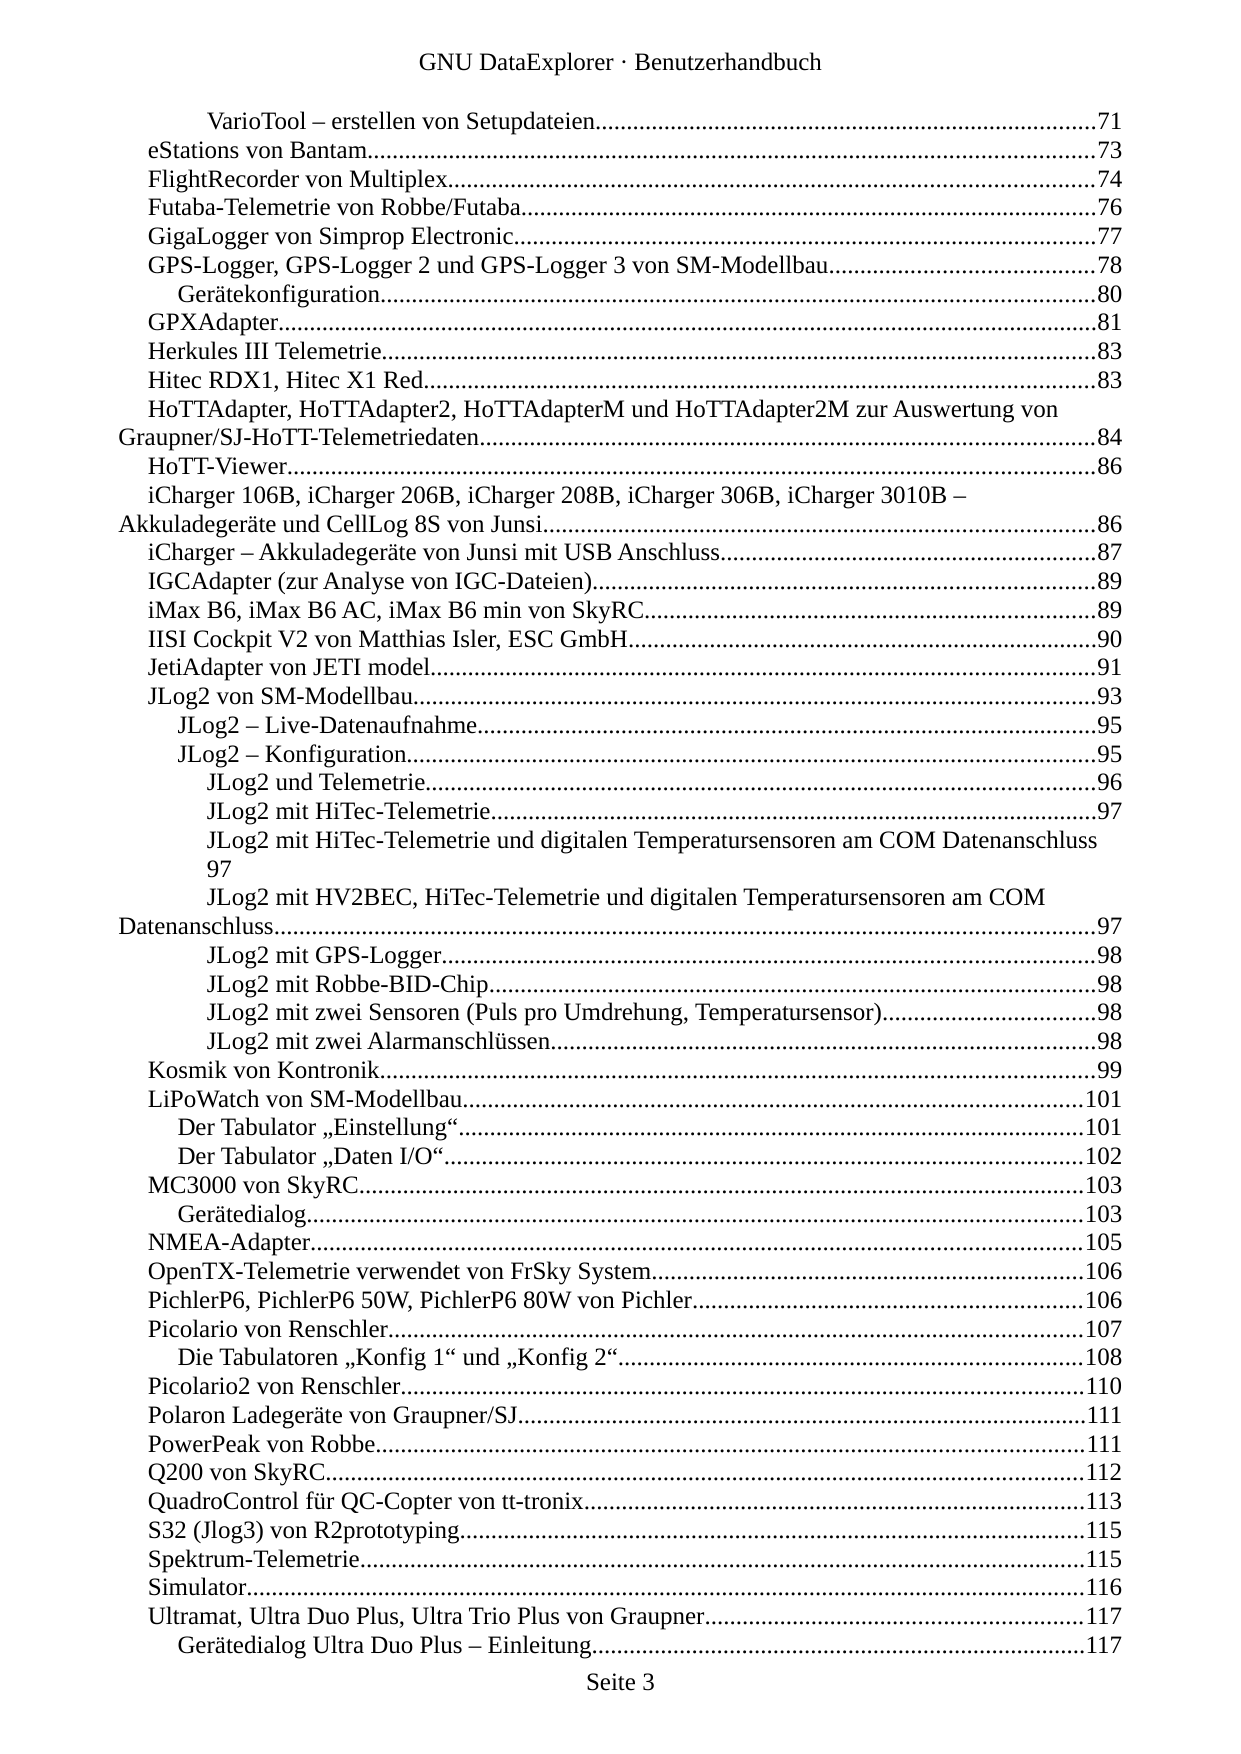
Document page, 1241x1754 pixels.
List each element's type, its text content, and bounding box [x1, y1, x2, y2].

text JLog2 mit Robbe-BID-Chip 98 [118, 969, 1122, 997]
text S32 (Jlog3) von R2prototyping 115 [118, 1515, 1122, 1544]
text JLog2 mit HV2BEC, HiTec-Telemetrie und digitalen Temperatursensoren am COM Datenanschluss 97 [118, 882, 1122, 940]
text Futaba-Telemetrie von Robbe/Futaba 76 [118, 192, 1122, 221]
text JLog2 – Konfiguration 95 [118, 739, 1122, 767]
text JLog2 mit HiTec-Telemetrie 97 [118, 796, 1122, 825]
text Kosmik von Kontronik 99 [118, 1055, 1122, 1084]
text JLog2 – Live-Datenaufnahme 95 [118, 710, 1122, 739]
text OpenTX-Telemetrie verwendet von FrSky System 106 [118, 1256, 1122, 1285]
text iMax B6, iMax B6 AC, iMax B6 min von SkyRC 89 [118, 595, 1122, 624]
text Gerätekonfiguration 80 [118, 279, 1122, 307]
text Hitec RDX1, Hitec X1 Red 83 [118, 365, 1122, 394]
text Der Tabulator „Einstellung“ 101 [118, 1112, 1122, 1141]
text NMEA-Adapter 105 [118, 1227, 1122, 1256]
text Picolario von Renschler 107 [118, 1314, 1122, 1342]
text Herkules III Telemetrie 83 [118, 336, 1122, 365]
text Picolario2 von Renschler 110 [118, 1371, 1122, 1400]
text Gerätedialog Ultra Duo Plus – Einleitung 117 [118, 1630, 1122, 1659]
text Simulator 116 [118, 1572, 1122, 1601]
text JetiAdapter von JETI model 91 [118, 652, 1122, 681]
text PowerPeak von Robbe 111 [118, 1429, 1122, 1457]
text HoTT-Viewer 86 [118, 451, 1122, 480]
text Ultramat, Ultra Duo Plus, Ultra Trio Plus von Graupner 117 [118, 1601, 1122, 1630]
text LiPoWatch von SM-Modellbau 101 [118, 1084, 1122, 1112]
text IGCAdapter (zur Analyse von IGC-Dateien) 89 [118, 566, 1122, 595]
text Der Tabulator „Daten I/O“ 102 [118, 1141, 1122, 1170]
text Q200 von SkyRC 112 [118, 1457, 1122, 1486]
text GPXAdapter 81 [118, 307, 1122, 336]
text Die Tabulatoren „Konfig 1“ und „Konfig 2“ 108 [118, 1342, 1122, 1371]
text eStations von Bantam 73 [118, 135, 1122, 164]
text IISI Cockpit V2 von Matthias Isler, ESC GmbH 90 [118, 624, 1122, 652]
text JLog2 mit zwei Sensoren (Puls pro Umdrehung, Temperatursensor) 98 [118, 997, 1122, 1026]
text Polaron Ladegeräte von Graupner/SJ 111 [118, 1400, 1122, 1429]
text GPS-Logger, GPS-Logger 2 und GPS-Logger 3 von SM-Modellbau 78 [118, 250, 1122, 279]
text JLog2 mit HiTec-Telemetrie und digitalen Temperatursensoren am COM Datenanschluss 97 [118, 825, 1122, 882]
text MC3000 von SkyRC 103 [118, 1170, 1122, 1199]
text Spektrum-Telemetrie 115 [118, 1544, 1122, 1572]
text Gerätedialog 103 [118, 1199, 1122, 1227]
text iCharger 106B, iCharger 206B, iCharger 208B, iCharger 306B, iCharger 3010B – Akkuladegeräte und CellLog 8S von Junsi 86 [118, 480, 1122, 537]
text JLog2 mit zwei Alarmanschlüssen 98 [118, 1026, 1122, 1055]
text PichlerP6, PichlerP6 50W, PichlerP6 80W von Pichler 106 [118, 1285, 1122, 1314]
text iCharger – Akkuladegeräte von Junsi mit USB Anschluss 87 [118, 537, 1122, 566]
text JLog2 von SM-Modellbau 93 [118, 681, 1122, 710]
text GigaLogger von Simprop Electronic 77 [118, 221, 1122, 250]
text HoTTAdapter, HoTTAdapter2, HoTTAdapterM und HoTTAdapter2M zur Auswertung von Graupner/SJ-HoTT-Telemetriedaten 84 [118, 394, 1122, 451]
text FlightRecorder von Multiplex 74 [118, 164, 1122, 192]
text QuadroControl für QC-Copter von tt-tronix 113 [118, 1486, 1122, 1515]
text VarioTool – erstellen von Setupdateien 71 [118, 106, 1122, 135]
text JLog2 und Telemetrie 96 [118, 767, 1122, 796]
text JLog2 mit GPS-Logger 98 [118, 940, 1122, 969]
